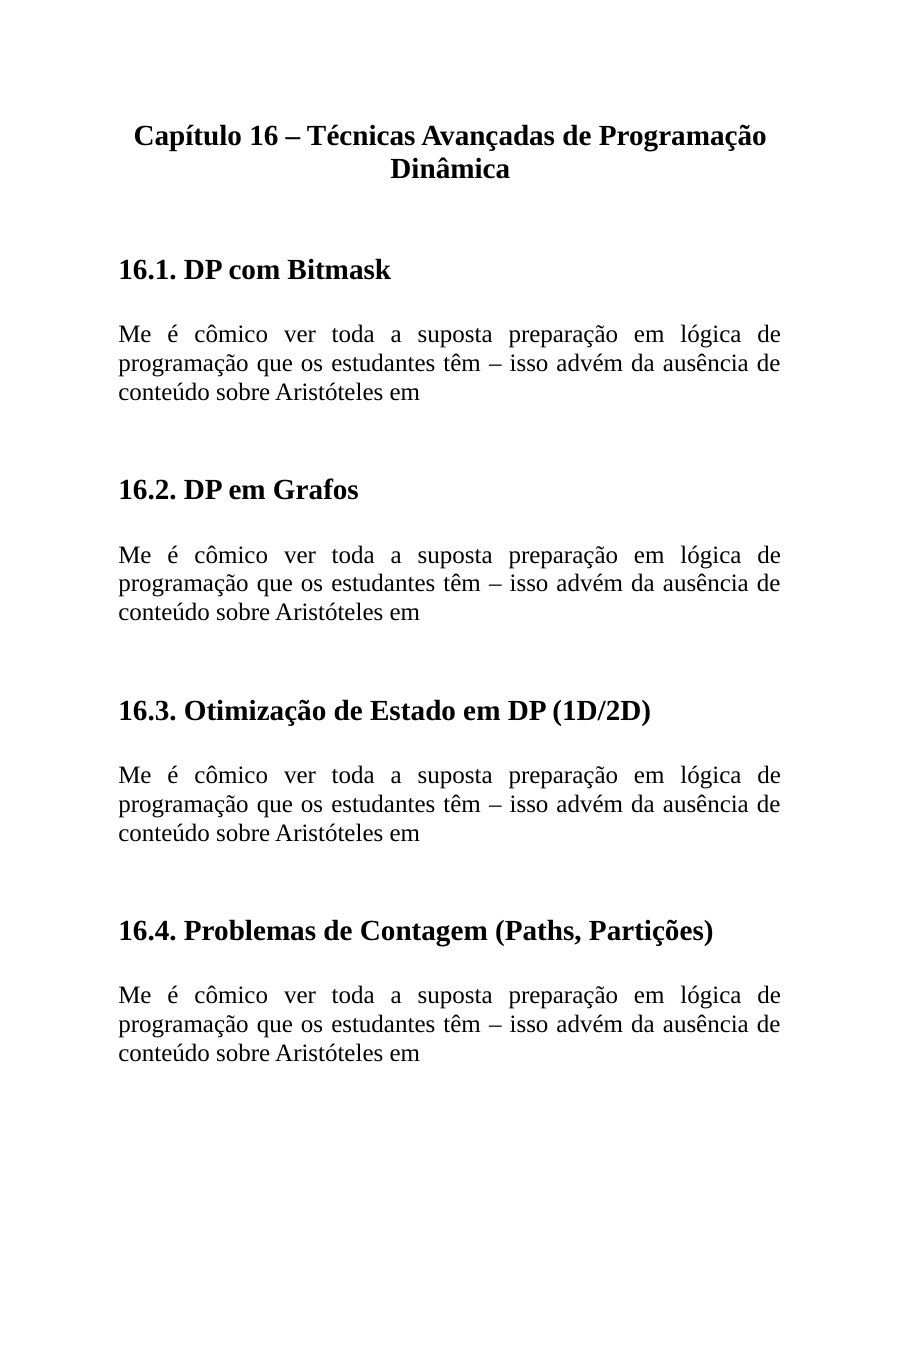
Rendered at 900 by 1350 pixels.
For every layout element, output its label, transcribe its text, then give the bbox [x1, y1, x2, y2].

text Me é cômico ver toda a suposta preparação em lógica de programação que os estudantes têm – isso advém da ausência de conteúdo sobre Aristóteles em [118, 540, 782, 626]
text 16.2. DP em Grafos [118, 473, 782, 506]
text Capítulo 16 – Técnicas Avançadas de Programação Dinâmica [118, 118, 782, 185]
text 16.1. DP com Bitmask [118, 252, 782, 286]
text 16.4. Problemas de Contagem (Paths, Partições) [118, 913, 782, 947]
text 16.3. Otimização de Estado em DP (1D/2D) [118, 693, 782, 727]
text Me é cômico ver toda a suposta preparação em lógica de programação que os estudantes têm – isso advém da ausência de conteúdo sobre Aristóteles em [118, 760, 782, 846]
text Me é cômico ver toda a suposta preparação em lógica de programação que os estudantes têm – isso advém da ausência de conteúdo sobre Aristóteles em [118, 319, 782, 406]
text Me é cômico ver toda a suposta preparação em lógica de programação que os estudantes têm – isso advém da ausência de conteúdo sobre Aristóteles em [118, 981, 782, 1067]
